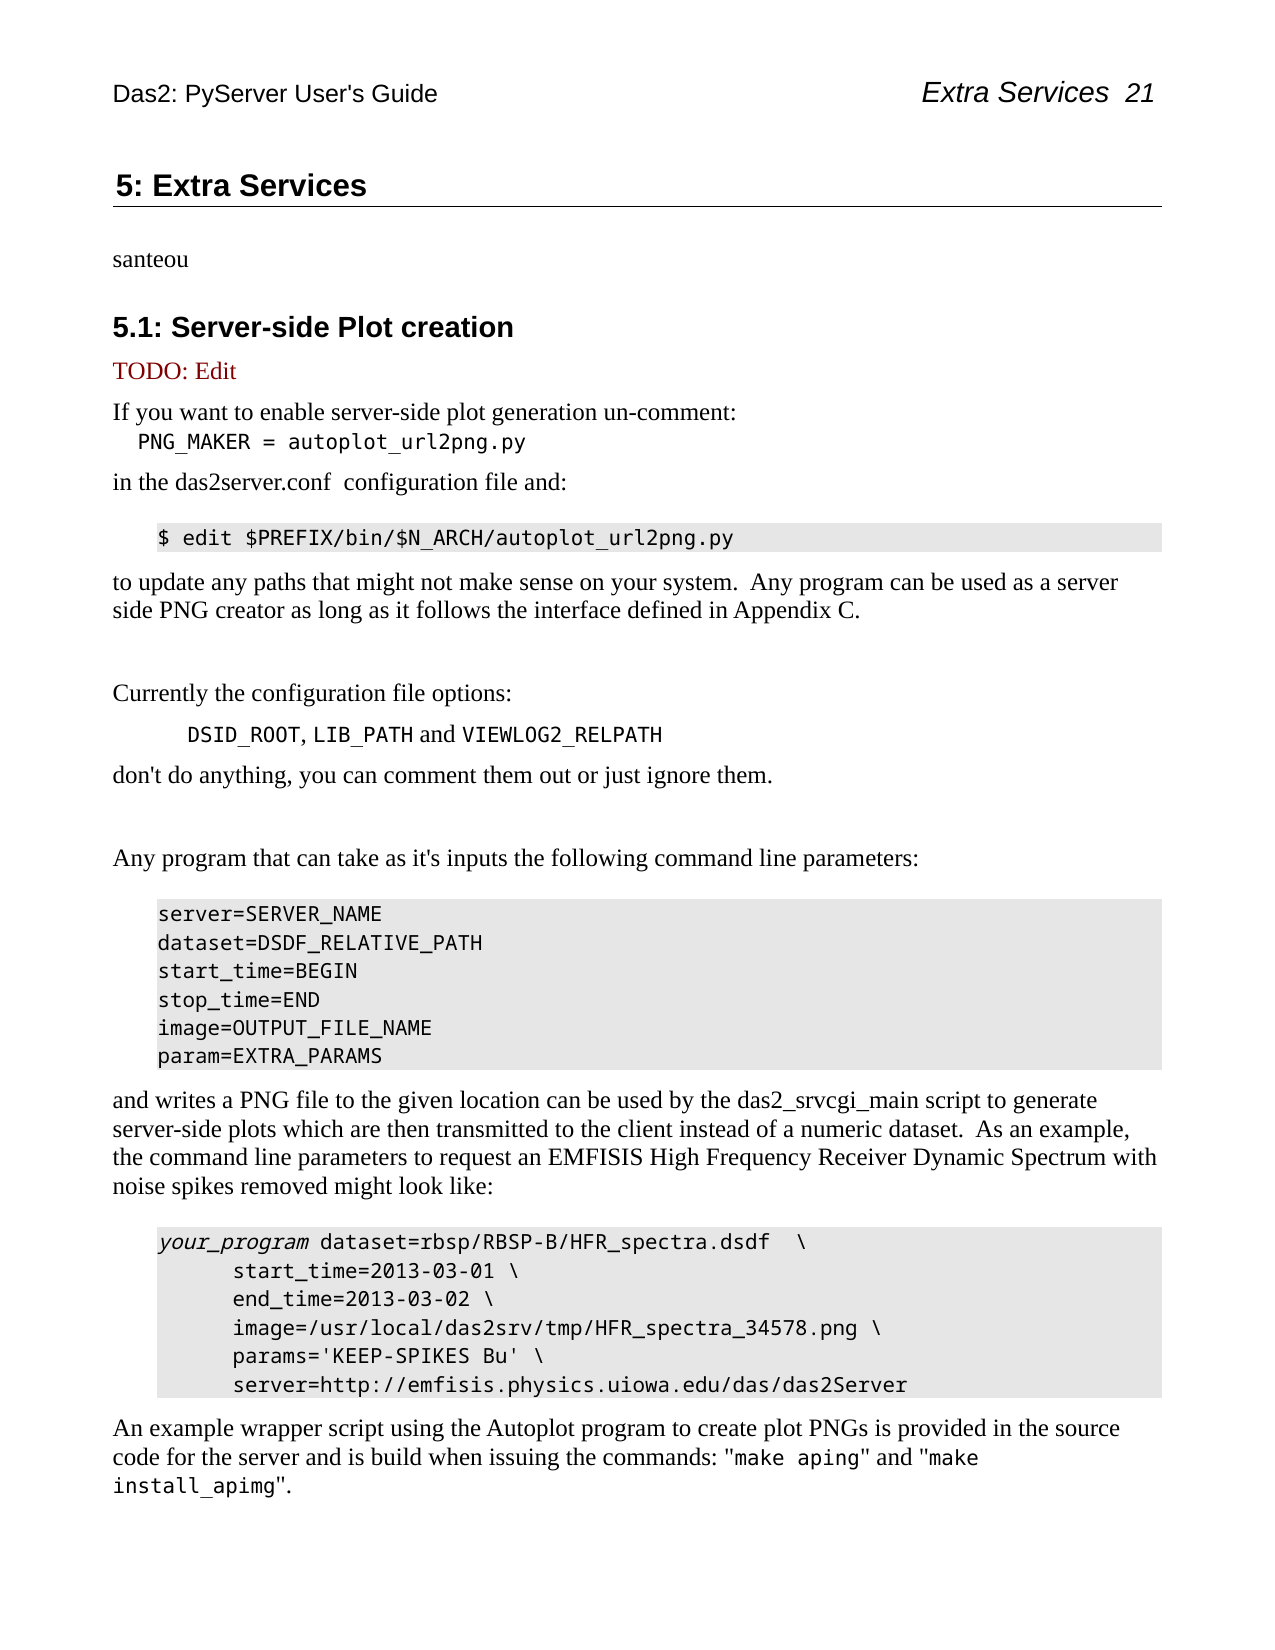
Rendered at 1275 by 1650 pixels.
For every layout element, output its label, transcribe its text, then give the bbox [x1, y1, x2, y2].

text Any program that can take as it's inputs the following command line parameters: [112, 843, 1162, 872]
text santeou [112, 244, 1162, 272]
text If you want to enable server-side plot generation un-comment: [112, 397, 1162, 426]
text PNG_MAKER = autoplot_url2png.py [112, 426, 1162, 455]
text stop_time=END [157, 985, 1162, 1013]
text dataset=DSDF_RELATIVE_PATH [157, 928, 1162, 956]
text to update any paths that might not make sense on your system. Any program can be used as a server side PNG creator as long as it follows the interface defined in Appendix C. [112, 567, 1162, 624]
text DSID_ROOT, LIB_PATH and VIEWLOG2_RELPATH [112, 719, 1162, 748]
text end_time=2013-03-02 \ [157, 1284, 1162, 1313]
text params='KEEP-SPIKES Bu' \ [157, 1341, 1162, 1370]
text image=OUTPUT_FILE_NAME [157, 1013, 1162, 1042]
text your_program dataset=rbsp/RBSP-B/HFR_spectra.dsdf \ [157, 1227, 1162, 1256]
text server=SERVER_NAME [157, 899, 1162, 928]
text and writes a PNG file to the given location can be used by the das2_srvcgi_main script to generate server-side plots which are then transmitted to the client instead of a numeric dataset. As an example, the command line parameters to request an EMFISIS High Frequency Receiver Dynamic Spectrum with noise spikes removed might look like: [112, 1085, 1162, 1200]
text don't do anything, you can comment them out or just ignore them. [112, 761, 1162, 789]
text in the das2server.conf configuration file and: [112, 467, 1162, 496]
text An example wrapper script using the Autoplot program to create plot PNGs is provided in the source code for the server and is build when issuing the commands: "make aping" and "make install_apimg". [112, 1413, 1162, 1499]
subtitle Extra Services [112, 164, 1162, 206]
text start_time=2013-03-01 \ [157, 1256, 1162, 1284]
text param=EXTRA_PARAMS [157, 1042, 1162, 1070]
text image=/usr/local/das2srv/tmp/HFR_spectra_34578.png \ [157, 1313, 1162, 1341]
text Currently the configuration file options: [112, 678, 1162, 707]
text start_time=BEGIN [157, 956, 1162, 985]
text $ edit $PREFIX/bin/$N_ARCH/autoplot_url2png.py [157, 523, 1162, 552]
subtitle Server-side Plot creation [112, 310, 1162, 343]
text TODO: Edit [112, 356, 1162, 385]
text server=http://emfisis.physics.uiowa.edu/das/das2Server [157, 1370, 1162, 1398]
